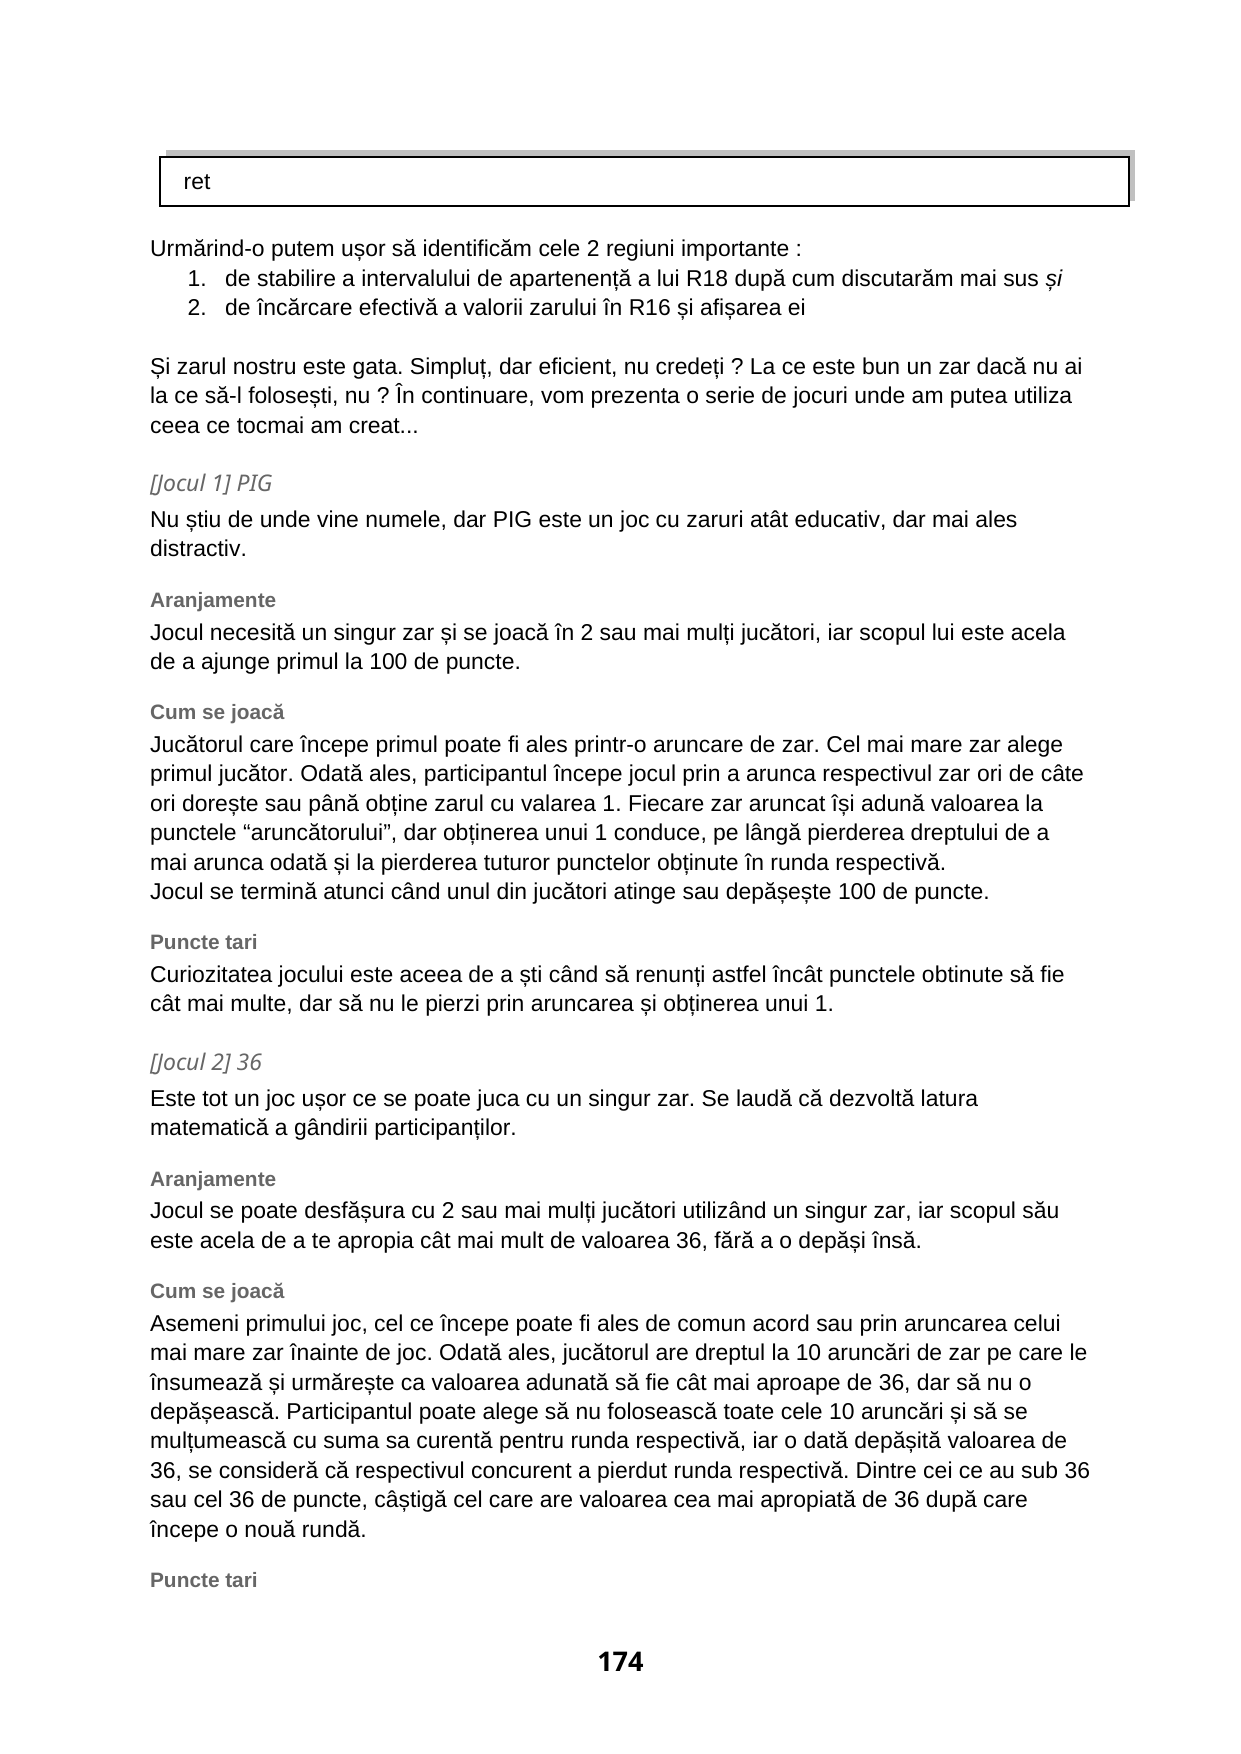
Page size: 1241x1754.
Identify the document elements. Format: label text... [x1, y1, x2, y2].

text Și zarul nostru este gata. Simpluț, dar eficient, nu credeți ? La ce este bun un zar dacă nu ai la ce să-l folosești, nu ? În continuare, vom prezenta o serie de jocuri unde am putea utiliza ceea ce tocmai am creat... [150, 353, 1091, 438]
subtitle Aranjamente [150, 1167, 1091, 1191]
text Curiozitatea jocului este aceea de a ști când să renunți astfel încât punctele obtinute să fie cât mai multe, dar să nu le pierzi prin aruncarea și obținerea unui 1. [150, 962, 1091, 1017]
text Jocul necesită un singur zar și se joacă în 2 sau mai mulți jucători, iar scopul lui este acela de a ajunge primul la 100 de puncte. [150, 619, 1091, 674]
text Este tot un joc ușor ce se poate juca cu un singur zar. Se laudă că dezvoltă latura matematică a gândirii participanților. [150, 1086, 1091, 1141]
text Jocul se poate desfășura cu 2 sau mai mulți jucători utilizând un singur zar, iar scopul său este acela de a te apropia cât mai mult de valoarea 36, fără a o depăși însă. [150, 1198, 1091, 1253]
text Jucătorul care începe primul poate fi ales printr-o aruncare de zar. Cel mai mare zar alege primul jucător. Odată ales, participantul începe jocul prin a arunca respectivul zar ori de câte ori dorește sau până obține zarul cu valarea 1. Fiecare zar aruncat își adună valoarea la punctele “aruncătorului”, dar obținerea unui 1 conduce, pe lângă pierderea dreptului de a mai arunca odată și la pierderea tuturor punctelor obținute în runda respectivă. [150, 732, 1091, 875]
subtitle [Jocul 1] PIG [150, 467, 1091, 498]
table_header ret [161, 158, 1128, 204]
subtitle Cum se joacă [150, 1280, 1091, 1303]
subtitle [Jocul 2] 36 [150, 1046, 1091, 1077]
subtitle Aranjamente [150, 588, 1091, 612]
text Urmărind-o putem ușor să identificăm cele 2 regiuni importante : [150, 236, 1091, 262]
list de încărcare efectivă a valorii zarului în R16 și afișarea ei [187, 295, 1091, 320]
subtitle Puncte tari [150, 1568, 1091, 1592]
text Jocul se termină atunci când unul din jucători atinge sau depășește 100 de puncte. [150, 879, 1091, 904]
subtitle Puncte tari [150, 931, 1091, 954]
subtitle Cum se joacă [150, 701, 1091, 724]
list de stabilire a intervalului de apartenență a lui R18 după cum discutarăm mai sus și [187, 265, 1091, 291]
text Asemeni primului joc, cel ce începe poate fi ales de comun acord sau prin aruncarea celui mai mare zar înainte de joc. Odată ales, jucătorul are dreptul la 10 aruncări de zar pe care le însumează și urmărește ca valoarea adunată să fie cât mai aproape de 36, dar să nu o depășească. Participantul poate alege să nu folosească toate cele 10 aruncări și să se mulțumească cu suma sa curentă pentru runda respectivă, iar o dată depășită valoarea de 36, se consideră că respectivul concurent a pierdut runda respectivă. Dintre cei ce au sub 36 sau cel 36 de puncte, câștigă cel care are valoarea cea mai apropiată de 36 după care începe o nouă rundă. [150, 1311, 1091, 1542]
text Nu știu de unde vine numele, dar PIG este un joc cu zaruri atât educativ, dar mai ales distractiv. [150, 507, 1091, 562]
